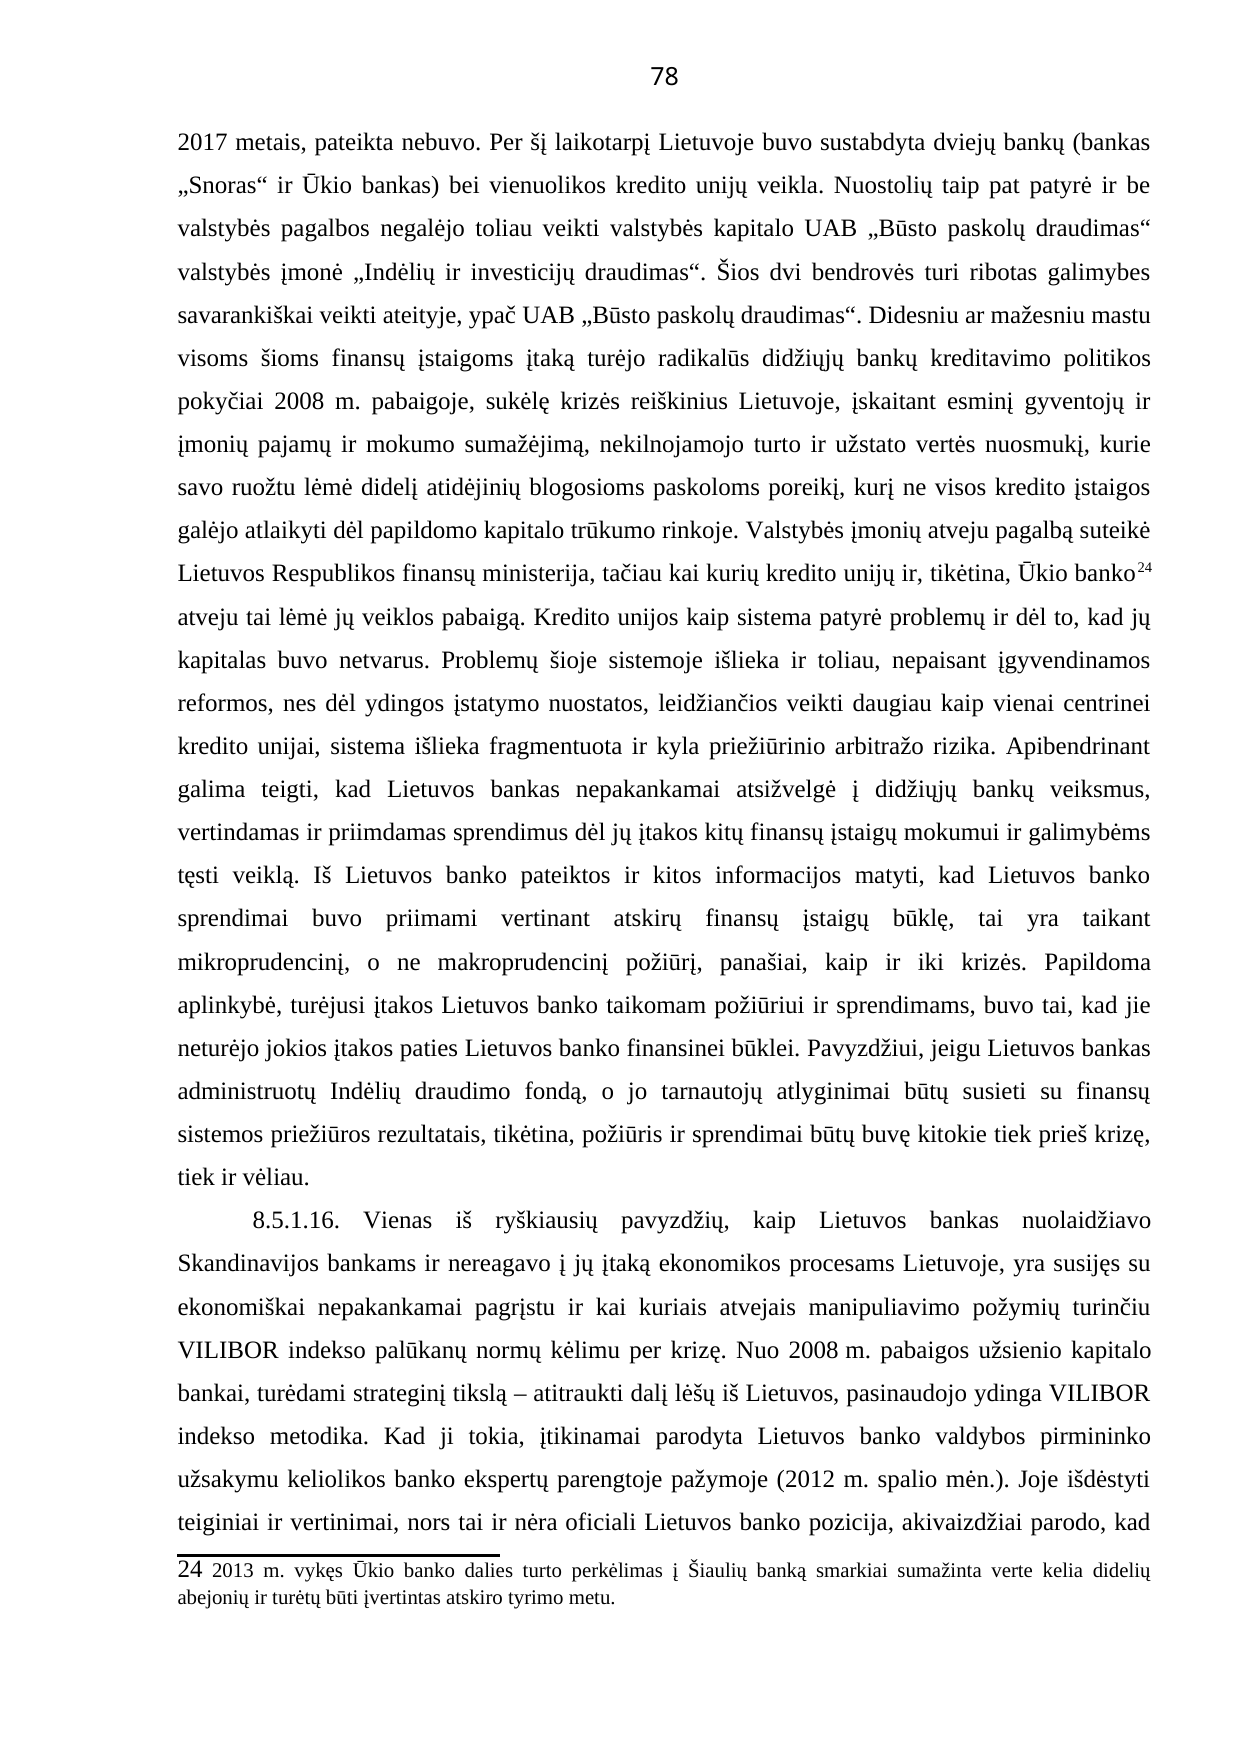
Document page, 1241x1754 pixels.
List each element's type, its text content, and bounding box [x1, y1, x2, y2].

text 8.5.1.16. Vienas iš ryškiausių pavyzdžių, kaip Lietuvos bankas nuolaidžiavo Skandinavijos bankams ir nereagavo į jų įtaką ekonomikos procesams Lietuvoje, yra susijęs su ekonomiškai nepakankamai pagrįstu ir kai kuriais atvejais manipuliavimo požymių turinčiu VILIBOR indekso palūkanų normų kėlimu per krizę. Nuo 2008 m. pabaigos užsienio kapitalo bankai, turėdami strateginį tikslą – atitraukti dalį lėšų iš Lietuvos, pasinaudojo ydinga VILIBOR indekso metodika. Kad ji tokia, įtikinamai parodyta Lietuvos banko valdybos pirmininko užsakymu keliolikos banko ekspertų parengtoje pažymoje (2012 m. spalio mėn.). Joje išdėstyti teiginiai ir vertinimai, nors tai ir nėra oficiali Lietuvos banko pozicija, akivaizdžiai parodo, kad [177, 1205, 1152, 1536]
text 2017 metais, pateikta nebuvo. Per šį laikotarpį Lietuvoje buvo sustabdyta dviejų bankų (bankas „Snoras“ ir Ūkio bankas) bei vienuolikos kredito unijų veikla. Nuostolių taip pat patyrė ir be valstybės pagalbos negalėjo toliau veikti valstybės kapitalo UAB „Būsto paskolų draudimas“ valstybės įmonė „Indėlių ir investicijų draudimas“. Šios dvi bendrovės turi ribotas galimybes savarankiškai veikti ateityje, ypač UAB „Būsto paskolų draudimas“. Didesniu ar mažesniu mastu visoms šioms finansų įstaigoms įtaką turėjo radikalūs didžiųjų bankų kreditavimo politikos pokyčiai 2008 m. pabaigoje, sukėlę krizės reiškinius Lietuvoje, įskaitant esminį gyventojų ir įmonių pajamų ir mokumo sumažėjimą, nekilnojamojo turto ir užstato vertės nuosmukį, kurie savo ruožtu lėmė didelį atidėjinių blogosioms paskoloms poreikį, kurį ne visos kredito įstaigos galėjo atlaikyti dėl papildomo kapitalo trūkumo rinkoje. Valstybės įmonių atveju pagalbą suteikė Lietuvos Respublikos finansų ministerija, tačiau kai kurių kredito unijų ir, tikėtina, Ūkio banko atveju tai lėmė jų veiklos pabaigą. Kredito unijos kaip sistema patyrė problemų ir dėl to, kad jų kapitalas buvo netvarus. Problemų šioje sistemoje išlieka ir toliau, nepaisant įgyvendinamos reformos, nes dėl ydingos įstatymo nuostatos, leidžiančios veikti daugiau kaip vienai centrinei kredito unijai, sistema išlieka fragmentuota ir kyla priežiūrinio arbitražo rizika. Apibendrinant galima teigti, kad Lietuvos bankas nepakankamai atsižvelgė į didžiųjų bankų veiksmus, vertindamas ir priimdamas sprendimus dėl jų įtakos kitų finansų įstaigų mokumui ir galimybėms tęsti veiklą. Iš Lietuvos banko pateiktos ir kitos informacijos matyti, kad Lietuvos banko sprendimai buvo priimami vertinant atskirų finansų įstaigų būklę, tai yra taikant mikroprudencinį, o ne makroprudencinį požiūrį, panašiai, kaip ir iki krizės. Papildoma aplinkybė, turėjusi įtakos Lietuvos banko taikomam požiūriui ir sprendimams, buvo tai, kad jie neturėjo jokios įtakos paties Lietuvos banko finansinei būklei. Pavyzdžiui, jeigu Lietuvos bankas administruotų Indėlių draudimo fondą, o jo tarnautojų atlyginimai būtų susieti su finansų sistemos priežiūros rezultatais, tikėtina, požiūris ir sprendimai būtų buvę kitokie tiek prieš krizę, tiek ir vėliau. [177, 127, 1152, 1191]
text 2013 m. vykęs Ūkio banko dalies turto perkėlimas į Šiaulių banką smarkiai sumažinta verte kelia didelių abejonių ir turėtų būti įvertintas atskiro tyrimo metu. [177, 1556, 1152, 1610]
